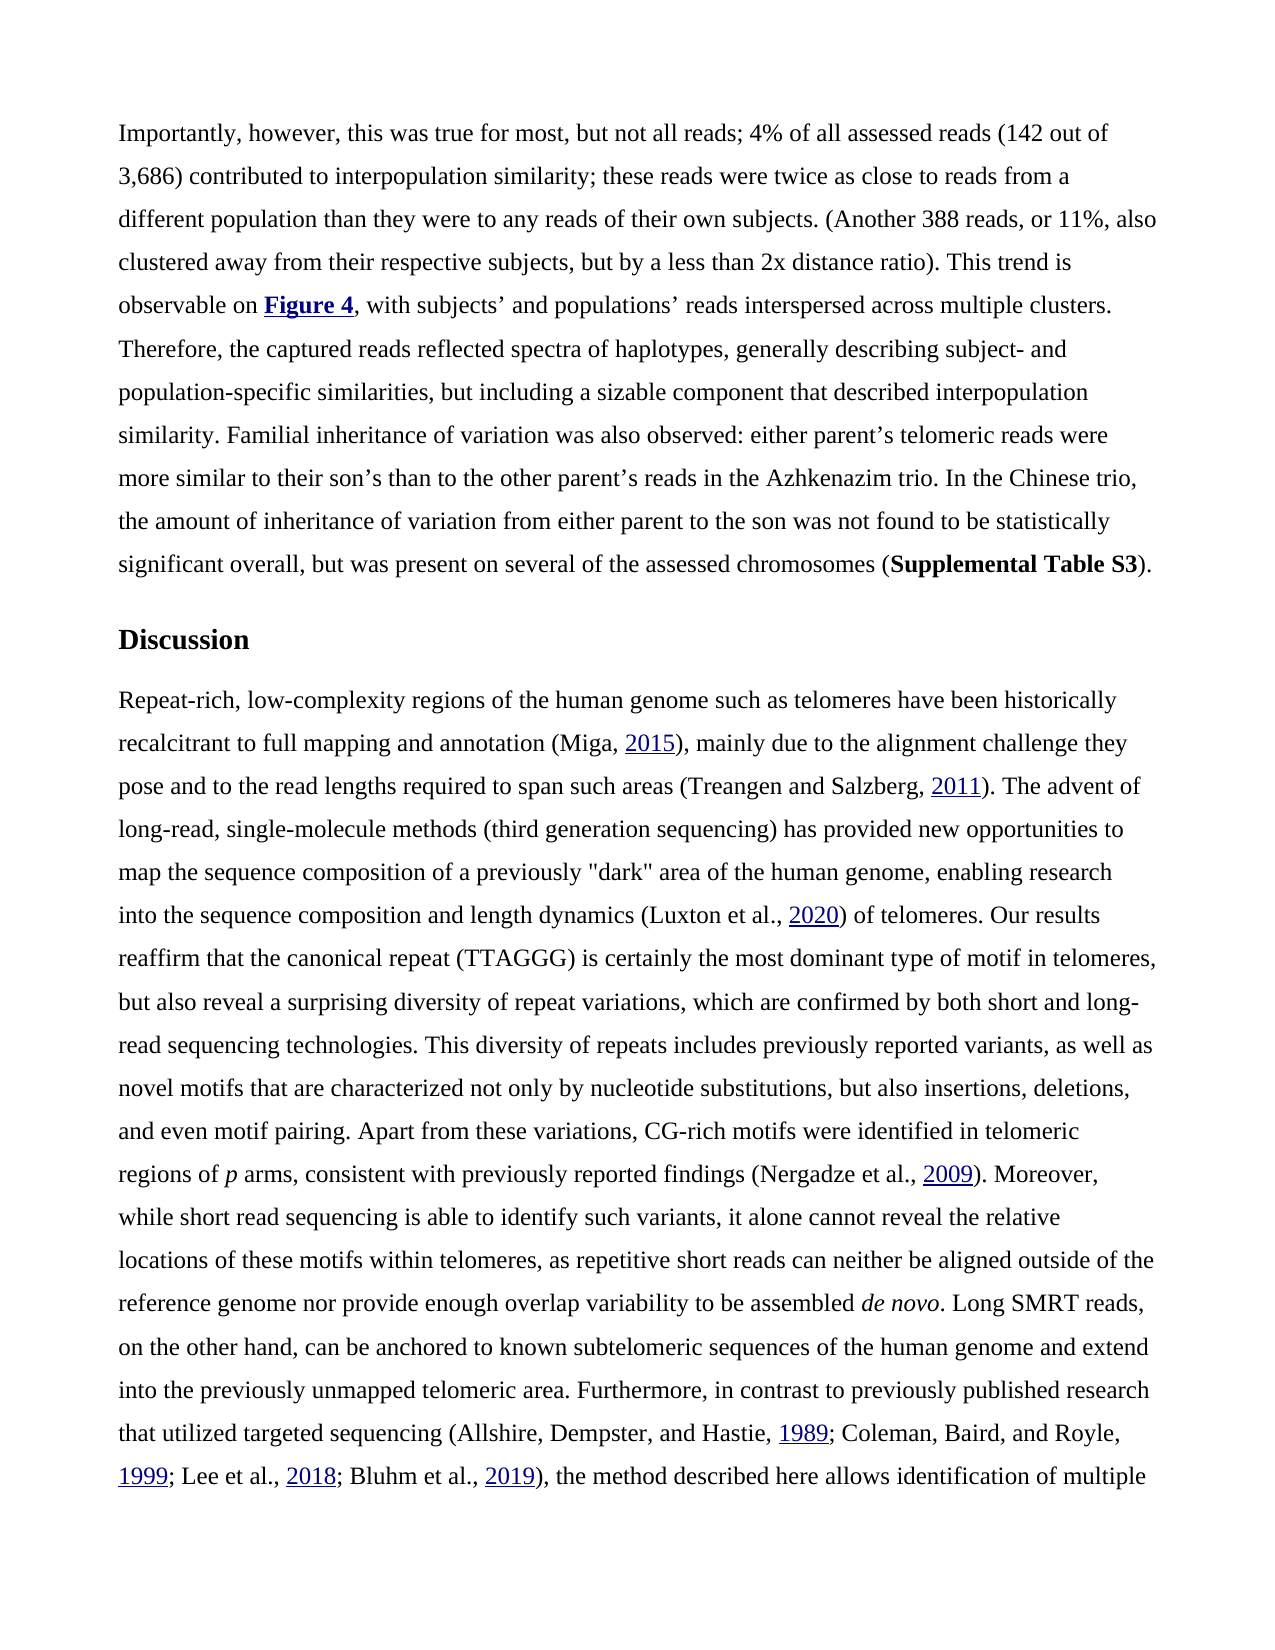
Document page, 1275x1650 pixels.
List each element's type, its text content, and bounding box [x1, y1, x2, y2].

text Importantly, however, this was true for most, but not all reads; 4% of all assessed reads (142 out of 3,686) contributed to interpopulation similarity; these reads were twice as close to reads from a different population than they were to any reads of their own subjects. (Another 388 reads, or 11%, also clustered away from their respective subjects, but by a less than 2x distance ratio). This trend is observable on Figure 4, with subjects’ and populations’ reads interspersed across multiple clusters. Therefore, the captured reads reflected spectra of haplotypes, generally describing subject- and population-specific similarities, but including a sizable component that described interpopulation similarity. Familial inheritance of variation was also observed: either parent’s telomeric reads were more similar to their son’s than to the other parent’s reads in the Azhkenazim trio. In the Chinese trio, the amount of inheritance of variation from either parent to the son was not found to be statistically significant overall, but was present on several of the assessed chromosomes (Supplemental Table S3). [118, 118, 1157, 578]
subtitle Discussion [118, 622, 1157, 656]
text Repeat-rich, low-complexity regions of the human genome such as telomeres have been historically recalcitrant to full mapping and annotation (Miga, 2015), mainly due to the alignment challenge they pose and to the read lengths required to span such areas (Treangen and Salzberg, 2011). The advent of long-read, single-molecule methods (third generation sequencing) has provided new opportunities to map the sequence composition of a previously "dark" area of the human genome, enabling research into the sequence composition and length dynamics (Luxton et al., 2020) of telomeres. Our results reaffirm that the canonical repeat (TTAGGG) is certainly the most dominant type of motif in telomeres, but also reveal a surprising diversity of repeat variations, which are confirmed by both short and long-read sequencing technologies. This diversity of repeats includes previously reported variants, as well as novel motifs that are characterized not only by nucleotide substitutions, but also insertions, deletions, and even motif pairing. Apart from these variations, CG-rich motifs were identified in telomeric regions of p arms, consistent with previously reported findings (Nergadze et al., 2009). Moreover, while short read sequencing is able to identify such variants, it alone cannot reveal the relative locations of these motifs within telomeres, as repetitive short reads can neither be aligned outside of the reference genome nor provide enough overlap variability to be assembled de novo. Long SMRT reads, on the other hand, can be anchored to known subtelomeric sequences of the human genome and extend into the previously unmapped telomeric area. Furthermore, in contrast to previously published research that utilized targeted sequencing (Allshire, Dempster, and Hastie, 1989; Coleman, Baird, and Royle, 1999; Lee et al., 2018; Bluhm et al., 2019), the method described here allows identification of multiple [118, 685, 1157, 1490]
